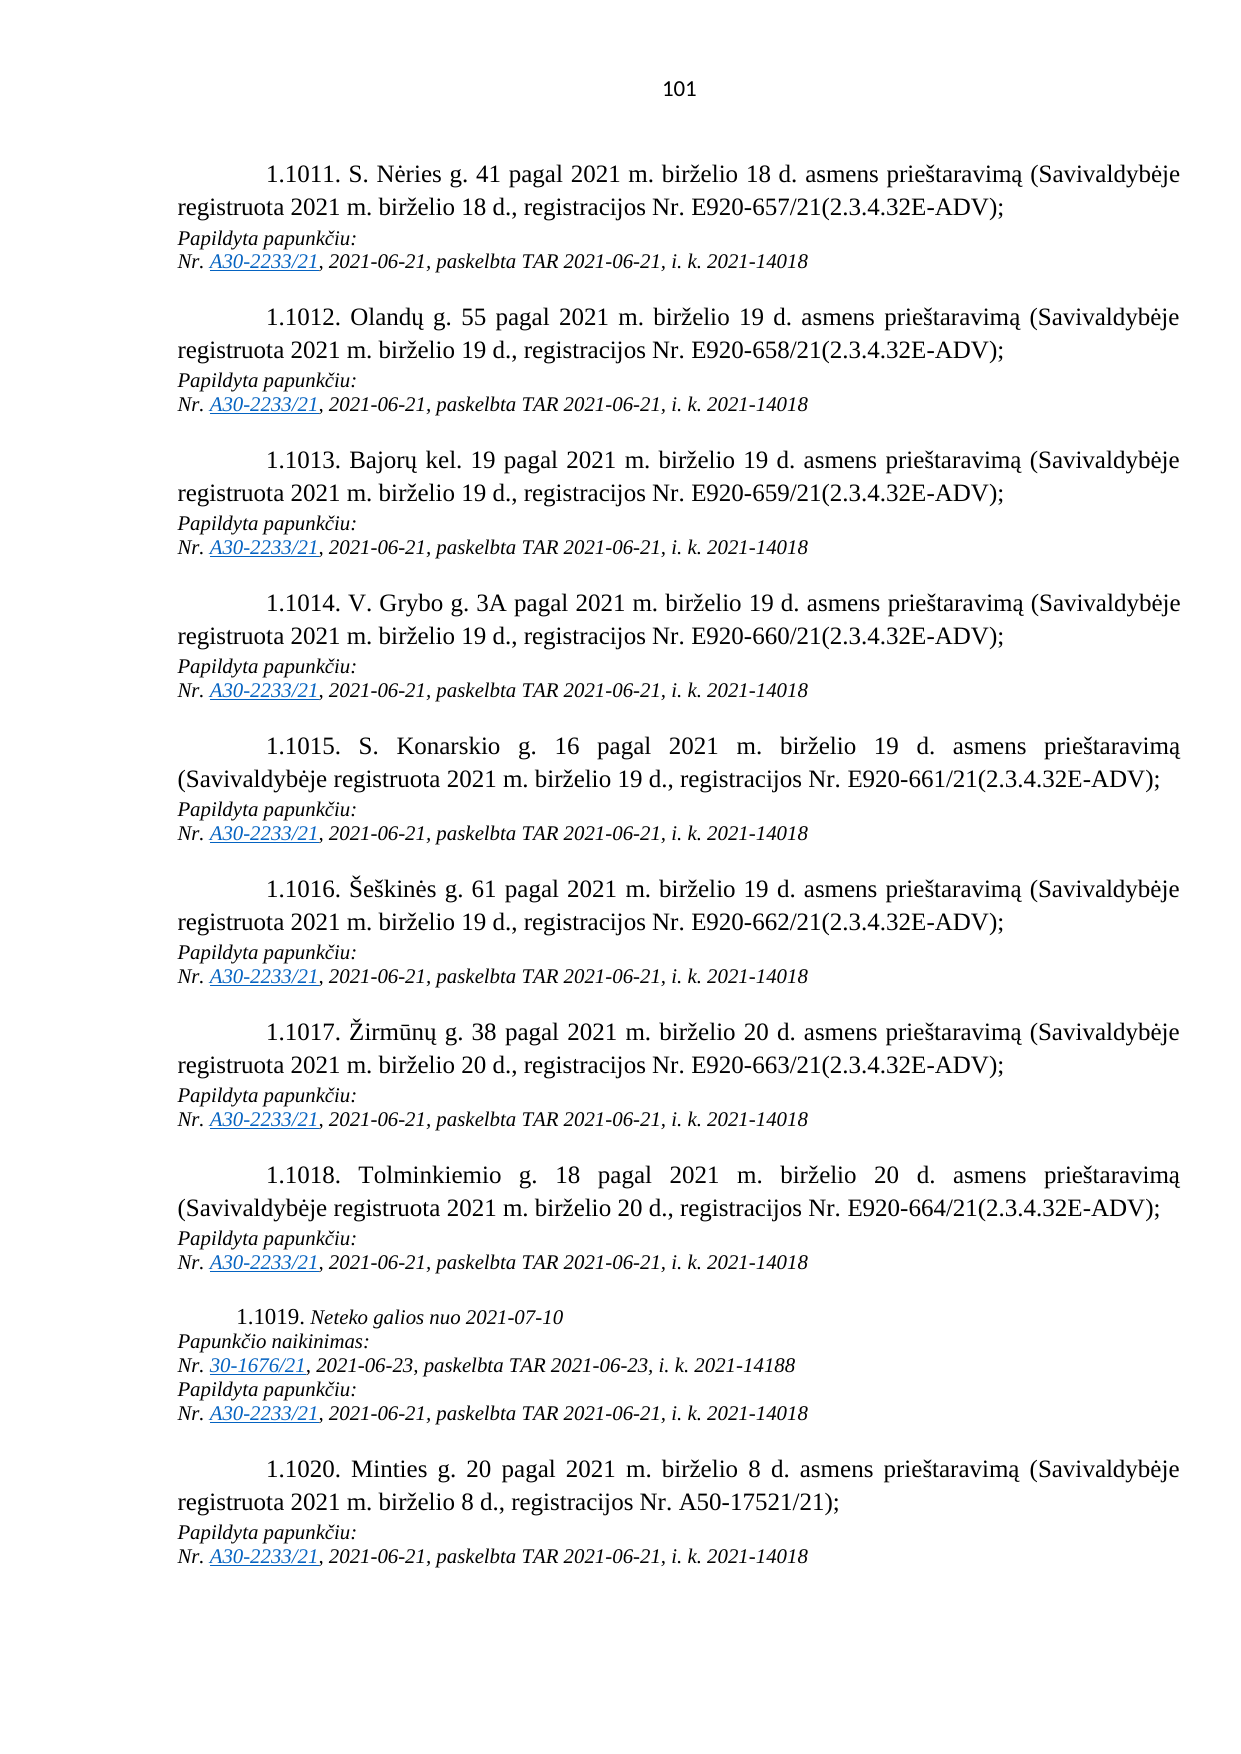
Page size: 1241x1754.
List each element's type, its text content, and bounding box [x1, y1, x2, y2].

text Papildyta papunkčiu: [177, 654, 1181, 678]
text Papunkčio naikinimas: [177, 1329, 1181, 1353]
text Nr. A30-2233/21, 2021-06-21, paskelbta TAR 2021-06-21, i. k. 2021-14018 [177, 821, 1181, 845]
text Nr. 30-1676/21, 2021-06-23, paskelbta TAR 2021-06-23, i. k. 2021-14188 [177, 1353, 1181, 1377]
text Papildyta papunkčiu: [177, 940, 1181, 964]
text Nr. A30-2233/21, 2021-06-21, paskelbta TAR 2021-06-21, i. k. 2021-14018 [177, 1107, 1181, 1131]
text Papildyta papunkčiu: [177, 1377, 1181, 1401]
text Papildyta papunkčiu: [177, 1520, 1181, 1544]
text Nr. A30-2233/21, 2021-06-21, paskelbta TAR 2021-06-21, i. k. 2021-14018 [177, 1544, 1181, 1568]
text Nr. A30-2233/21, 2021-06-21, paskelbta TAR 2021-06-21, i. k. 2021-14018 [177, 1250, 1181, 1274]
text Nr. A30-2233/21, 2021-06-21, paskelbta TAR 2021-06-21, i. k. 2021-14018 [177, 964, 1181, 988]
text 1.1013. Bajorų kel. 19 pagal 2021 m. birželio 19 d. asmens prieštaravimą (Savivaldybėje registruota 2021 m. birželio 19 d., registracijos Nr. E920-659/21(2.3.4.32E-ADV); [177, 445, 1181, 507]
text Nr. A30-2233/21, 2021-06-21, paskelbta TAR 2021-06-21, i. k. 2021-14018 [177, 1401, 1181, 1425]
text Nr. A30-2233/21, 2021-06-21, paskelbta TAR 2021-06-21, i. k. 2021-14018 [177, 249, 1181, 273]
text Papildyta papunkčiu: [177, 368, 1181, 392]
text Nr. A30-2233/21, 2021-06-21, paskelbta TAR 2021-06-21, i. k. 2021-14018 [177, 678, 1181, 702]
text 1.1017. Žirmūnų g. 38 pagal 2021 m. birželio 20 d. asmens prieštaravimą (Savivaldybėje registruota 2021 m. birželio 20 d., registracijos Nr. E920-663/21(2.3.4.32E-ADV); [177, 1017, 1181, 1079]
text 1.1014. V. Grybo g. 3A pagal 2021 m. birželio 19 d. asmens prieštaravimą (Savivaldybėje registruota 2021 m. birželio 19 d., registracijos Nr. E920-660/21(2.3.4.32E-ADV); [177, 588, 1181, 650]
text 1.1019. Neteko galios nuo 2021-07-10 [177, 1303, 1181, 1329]
text 1.1020. Minties g. 20 pagal 2021 m. birželio 8 d. asmens prieštaravimą (Savivaldybėje registruota 2021 m. birželio 8 d., registracijos Nr. A50-17521/21); [177, 1454, 1181, 1516]
text 1.1012. Olandų g. 55 pagal 2021 m. birželio 19 d. asmens prieštaravimą (Savivaldybėje registruota 2021 m. birželio 19 d., registracijos Nr. E920-658/21(2.3.4.32E-ADV); [177, 302, 1181, 364]
text 1.1011. S. Nėries g. 41 pagal 2021 m. birželio 18 d. asmens prieštaravimą (Savivaldybėje registruota 2021 m. birželio 18 d., registracijos Nr. E920-657/21(2.3.4.32E-ADV); [177, 159, 1181, 221]
text 1.1015. S. Konarskio g. 16 pagal 2021 m. birželio 19 d. asmens prieštaravimą (Savivaldybėje registruota 2021 m. birželio 19 d., registracijos Nr. E920-661/21(2.3.4.32E-ADV); [177, 731, 1181, 793]
text Papildyta papunkčiu: [177, 797, 1181, 821]
text 1.1016. Šeškinės g. 61 pagal 2021 m. birželio 19 d. asmens prieštaravimą (Savivaldybėje registruota 2021 m. birželio 19 d., registracijos Nr. E920-662/21(2.3.4.32E-ADV); [177, 874, 1181, 936]
text Papildyta papunkčiu: [177, 1083, 1181, 1107]
text Papildyta papunkčiu: [177, 511, 1181, 535]
text Nr. A30-2233/21, 2021-06-21, paskelbta TAR 2021-06-21, i. k. 2021-14018 [177, 535, 1181, 559]
text 1.1018. Tolminkiemio g. 18 pagal 2021 m. birželio 20 d. asmens prieštaravimą (Savivaldybėje registruota 2021 m. birželio 20 d., registracijos Nr. E920-664/21(2.3.4.32E-ADV); [177, 1160, 1181, 1222]
text Nr. A30-2233/21, 2021-06-21, paskelbta TAR 2021-06-21, i. k. 2021-14018 [177, 392, 1181, 416]
text Papildyta papunkčiu: [177, 1226, 1181, 1250]
text Papildyta papunkčiu: [177, 225, 1181, 249]
